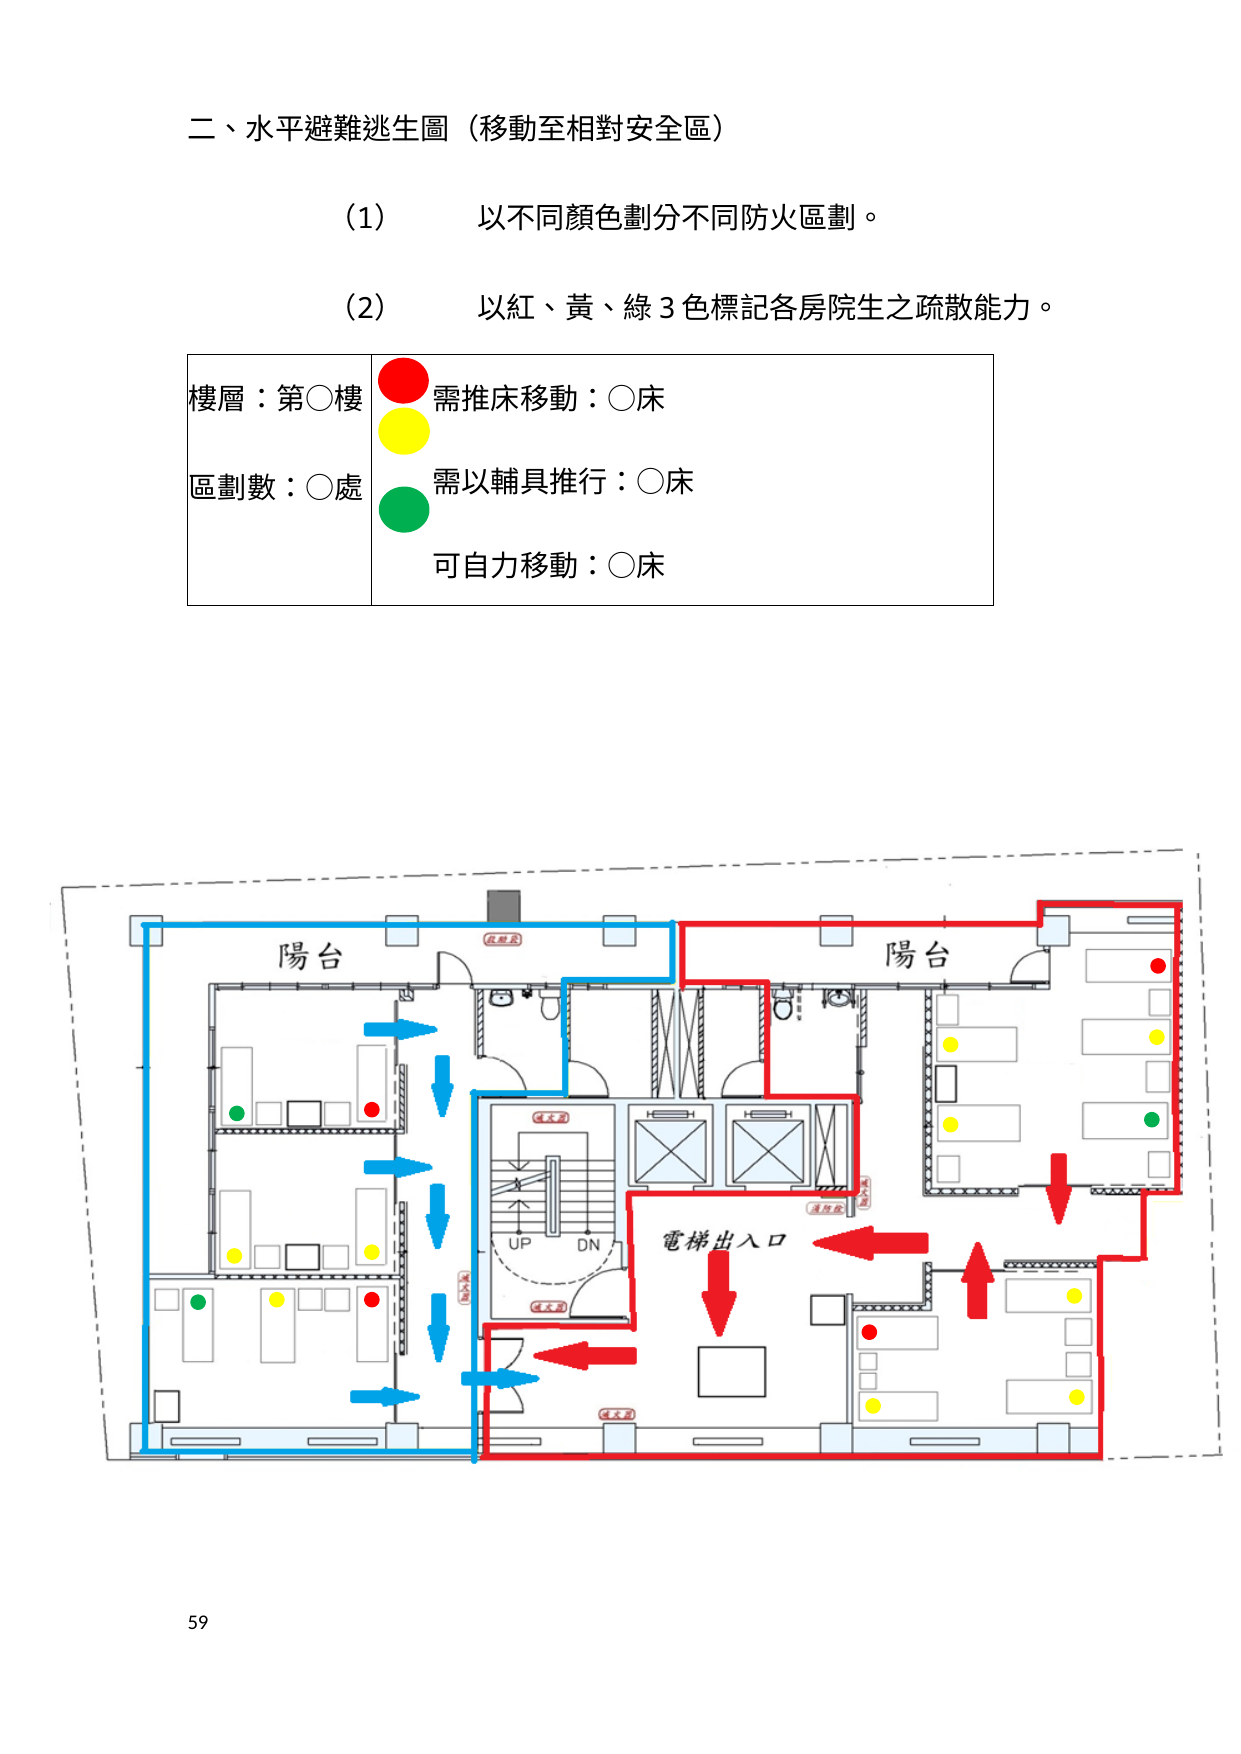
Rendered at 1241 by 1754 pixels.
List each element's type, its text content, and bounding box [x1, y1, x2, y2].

table_header 需推床移動：○床 需以輔具推行：○床 可自力移動：○床 [372, 355, 993, 605]
table_header 樓層：第○樓 區劃數：○處 [188, 355, 371, 605]
text 二、水平避難逃生圖（移動至相對安全區） [187, 85, 1053, 147]
list 以紅、黃、綠3色標記各房院生之疏散能力。 [327, 264, 1053, 327]
list 以不同顏色劃分不同防火區劃。 [327, 174, 1053, 237]
